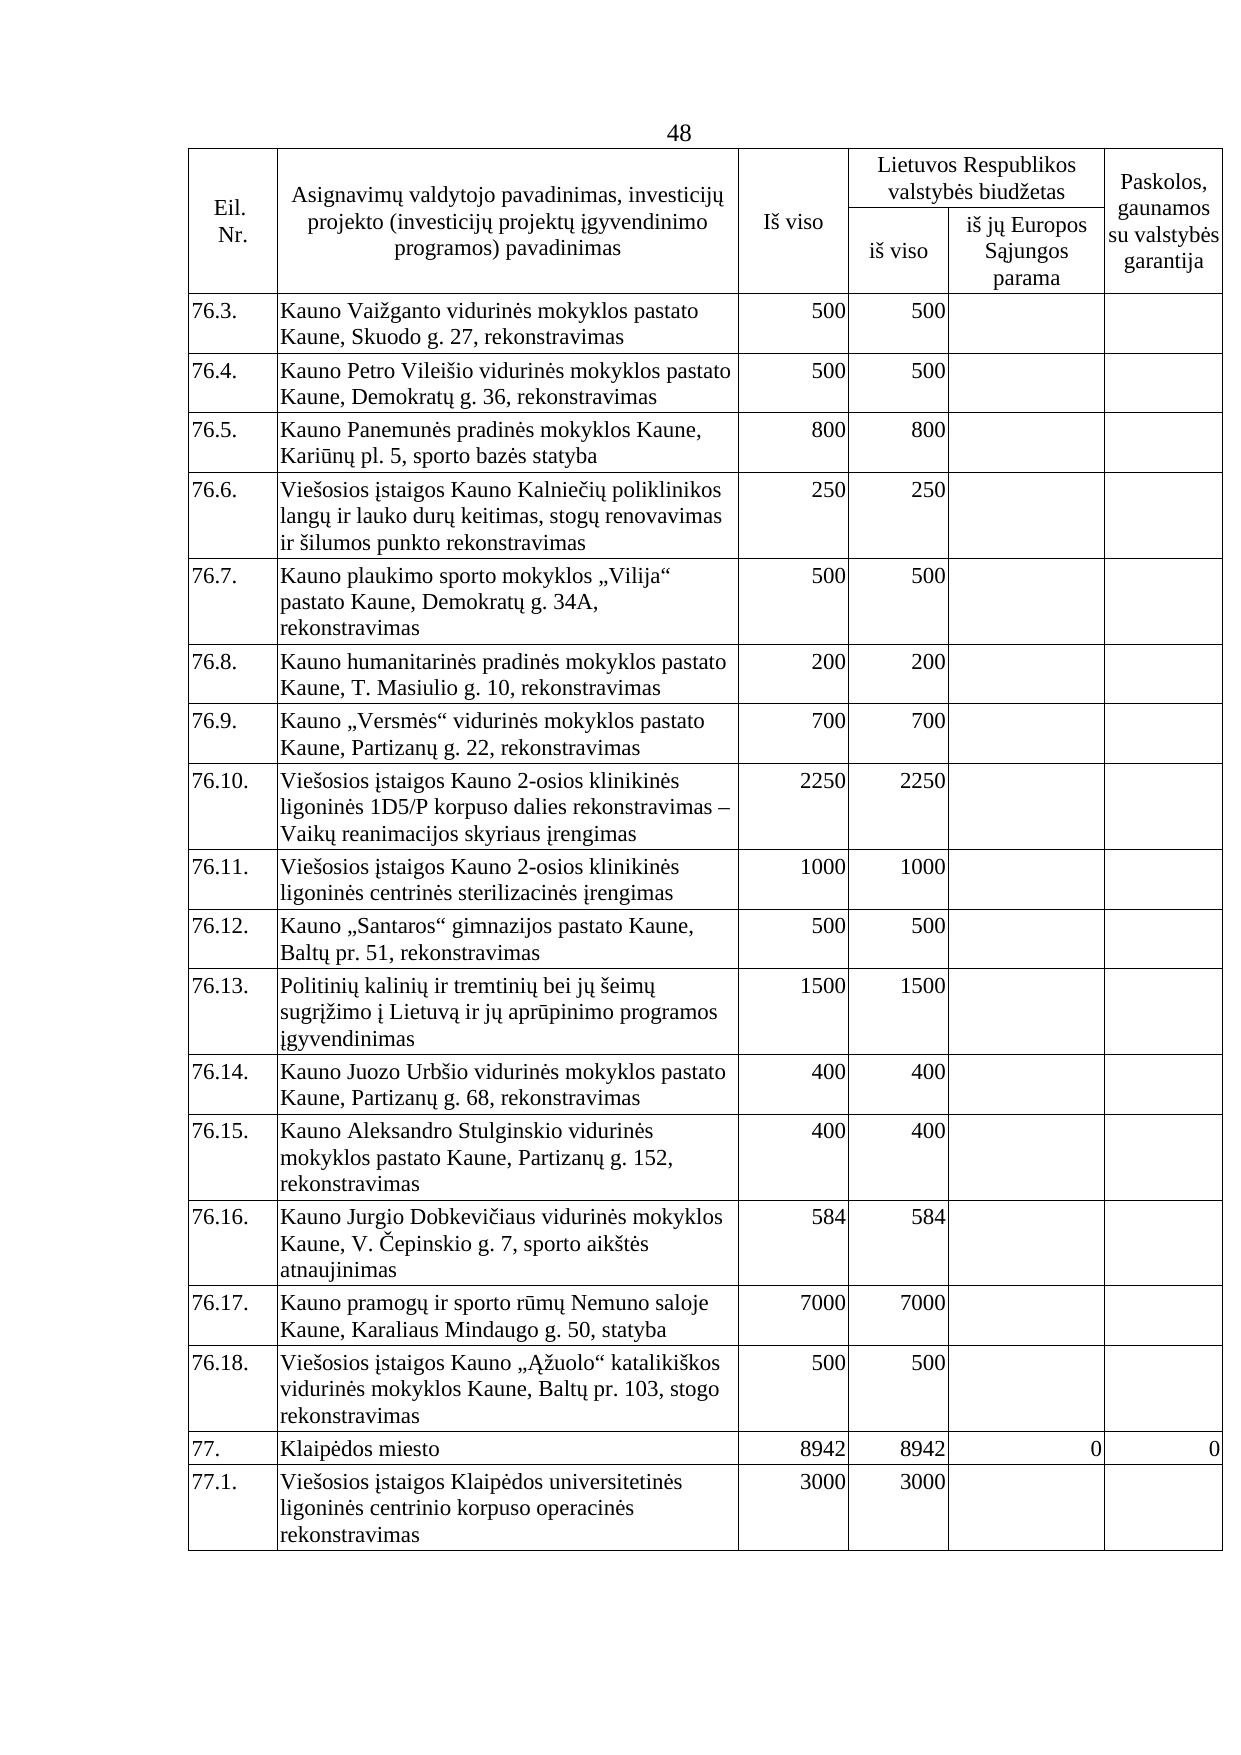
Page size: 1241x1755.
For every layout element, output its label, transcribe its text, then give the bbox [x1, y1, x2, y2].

table_cell Viešosios įstaigos Kauno „Ąžuolo“ katalikiškos vidurinės mokyklos Kaune, Baltų pr. 103, stogo rekonstravimas [278, 1346, 738, 1431]
table_cell [949, 764, 1104, 849]
table_cell [1105, 969, 1222, 1054]
table_cell 76.6. [189, 473, 277, 558]
table_cell 400 [739, 1115, 848, 1199]
table_cell 500 [849, 294, 948, 353]
table_cell 250 [739, 473, 848, 558]
table_cell Viešosios įstaigos Kauno 2-osios klinikinės ligoninės centrinės sterilizacinės įrengimas [278, 850, 738, 908]
table_cell 7000 [849, 1286, 948, 1345]
table_cell 8942 [739, 1432, 848, 1464]
table_cell [1105, 1286, 1222, 1345]
table_cell 500 [739, 559, 848, 644]
table_cell Viešosios įstaigos Kauno Kalniečių poliklinikos langų ir lauko durų keitimas, stogų renovavimas ir šilumos punkto rekonstravimas [278, 473, 738, 558]
table_cell 76.14. [189, 1055, 277, 1113]
table_cell [1105, 294, 1222, 353]
table_cell [1105, 1115, 1222, 1199]
table_cell 500 [849, 354, 948, 412]
table_cell 200 [739, 645, 848, 703]
table_cell [1105, 473, 1222, 558]
table_header Paskolos, gaunamos su valstybės garantija [1105, 149, 1222, 293]
table_cell Politinių kalinių ir tremtinių bei jų šeimų sugrįžimo į Lietuvą ir jų aprūpinimo programos įgyvendinimas [278, 969, 738, 1054]
table_cell 8942 [849, 1432, 948, 1464]
table_cell Kauno Petro Vileišio vidurinės mokyklos pastato Kaune, Demokratų g. 36, rekonstravimas [278, 354, 738, 412]
table_cell 700 [849, 704, 948, 763]
table_cell [949, 1346, 1104, 1431]
table_cell [1105, 354, 1222, 412]
table_cell Kauno pramogų ir sporto rūmų Nemuno saloje Kaune, Karaliaus Mindaugo g. 50, statyba [278, 1286, 738, 1345]
table_cell Kauno Juozo Urbšio vidurinės mokyklos pastato Kaune, Partizanų g. 68, rekonstravimas [278, 1055, 738, 1113]
table_cell 500 [849, 1346, 948, 1431]
table_cell [949, 294, 1104, 353]
table_cell 400 [739, 1055, 848, 1113]
table_cell 0 [949, 1432, 1104, 1464]
table_cell 76.4. [189, 354, 277, 412]
table_cell [949, 1465, 1104, 1550]
table_cell 76.7. [189, 559, 277, 644]
table_header Asignavimų valdytojo pavadinimas, investicijų projekto (investicijų projektų įgyvendinimo programos) pavadinimas [278, 149, 738, 293]
table_cell [949, 850, 1104, 908]
table_cell [949, 473, 1104, 558]
table_cell 76.8. [189, 645, 277, 703]
table_cell [949, 354, 1104, 412]
table_cell 76.5. [189, 413, 277, 472]
table_cell 76.3. [189, 294, 277, 353]
table_cell 500 [739, 354, 848, 412]
table_header Eil. Nr. [189, 149, 277, 293]
table_cell Kauno plaukimo sporto mokyklos „Vilija“ pastato Kaune, Demokratų g. 34A, rekonstravimas [278, 559, 738, 644]
table_cell Klaipėdos miesto [278, 1432, 738, 1464]
table_cell 76.10. [189, 764, 277, 849]
table_cell [1105, 704, 1222, 763]
table_cell [949, 910, 1104, 968]
table_cell iš viso [849, 208, 948, 293]
table_cell [1105, 645, 1222, 703]
table_cell 1000 [849, 850, 948, 908]
table_cell 800 [739, 413, 848, 472]
table_cell 76.15. [189, 1115, 277, 1199]
table_cell 500 [739, 1346, 848, 1431]
table_cell 7000 [739, 1286, 848, 1345]
table_cell 76.12. [189, 910, 277, 968]
table_cell 76.17. [189, 1286, 277, 1345]
table_cell [949, 704, 1104, 763]
table_cell 700 [739, 704, 848, 763]
table_cell 77. [189, 1432, 277, 1464]
table_cell 500 [739, 910, 848, 968]
table_cell 77.1. [189, 1465, 277, 1550]
table_cell [1105, 910, 1222, 968]
table_cell 3000 [739, 1465, 848, 1550]
table_cell [1105, 1346, 1222, 1431]
table_cell Kauno Panemunės pradinės mokyklos Kaune, Kariūnų pl. 5, sporto bazės statyba [278, 413, 738, 472]
table_cell iš jų Europos Sąjungos parama [949, 208, 1104, 293]
table_cell [1105, 1055, 1222, 1113]
table_cell 76.11. [189, 850, 277, 908]
table_cell 500 [849, 910, 948, 968]
table_cell [1105, 1465, 1222, 1550]
table_cell 500 [849, 559, 948, 644]
table_cell 3000 [849, 1465, 948, 1550]
table_cell [949, 645, 1104, 703]
table_cell Kauno Aleksandro Stulginskio vidurinės mokyklos pastato Kaune, Partizanų g. 152, rekonstravimas [278, 1115, 738, 1199]
table_cell 76.18. [189, 1346, 277, 1431]
table_cell 800 [849, 413, 948, 472]
table_cell 1500 [849, 969, 948, 1054]
table_cell Kauno „Versmės“ vidurinės mokyklos pastato Kaune, Partizanų g. 22, rekonstravimas [278, 704, 738, 763]
table_cell 400 [849, 1055, 948, 1113]
table_cell Kauno Jurgio Dobkevičiaus vidurinės mokyklos Kaune, V. Čepinskio g. 7, sporto aikštės atnaujinimas [278, 1201, 738, 1285]
table_cell [949, 1201, 1104, 1285]
table_cell [949, 1286, 1104, 1345]
table_cell 2250 [739, 764, 848, 849]
table_cell 584 [849, 1201, 948, 1285]
table_cell [949, 413, 1104, 472]
table_cell Viešosios įstaigos Klaipėdos universitetinės ligoninės centrinio korpuso operacinės rekonstravimas [278, 1465, 738, 1550]
table_cell [949, 1115, 1104, 1199]
table_cell 584 [739, 1201, 848, 1285]
table_cell Kauno humanitarinės pradinės mokyklos pastato Kaune, T. Masiulio g. 10, rekonstravimas [278, 645, 738, 703]
table_cell [1105, 559, 1222, 644]
table_cell 200 [849, 645, 948, 703]
table_cell 250 [849, 473, 948, 558]
table_cell [949, 969, 1104, 1054]
table_cell 76.13. [189, 969, 277, 1054]
table_cell Kauno „Santaros“ gimnazijos pastato Kaune, Baltų pr. 51, rekonstravimas [278, 910, 738, 968]
table_header Lietuvos Respublikos valstybės biudžetas [849, 149, 1104, 207]
table_cell 500 [739, 294, 848, 353]
table_cell [949, 1055, 1104, 1113]
table_cell 1000 [739, 850, 848, 908]
table_cell Viešosios įstaigos Kauno 2-osios klinikinės ligoninės 1D5/P korpuso dalies rekonstravimas – Vaikų reanimacijos skyriaus įrengimas [278, 764, 738, 849]
table_cell [1105, 764, 1222, 849]
table_cell [949, 559, 1104, 644]
table_cell [1105, 1201, 1222, 1285]
table_cell 76.9. [189, 704, 277, 763]
table_cell 0 [1105, 1432, 1222, 1464]
table_cell 2250 [849, 764, 948, 849]
table_cell 400 [849, 1115, 948, 1199]
table_cell Kauno Vaižganto vidurinės mokyklos pastato Kaune, Skuodo g. 27, rekonstravimas [278, 294, 738, 353]
table_cell 76.16. [189, 1201, 277, 1285]
table_header Iš viso [739, 149, 848, 293]
table_cell 1500 [739, 969, 848, 1054]
table_cell [1105, 413, 1222, 472]
table_cell [1105, 850, 1222, 908]
